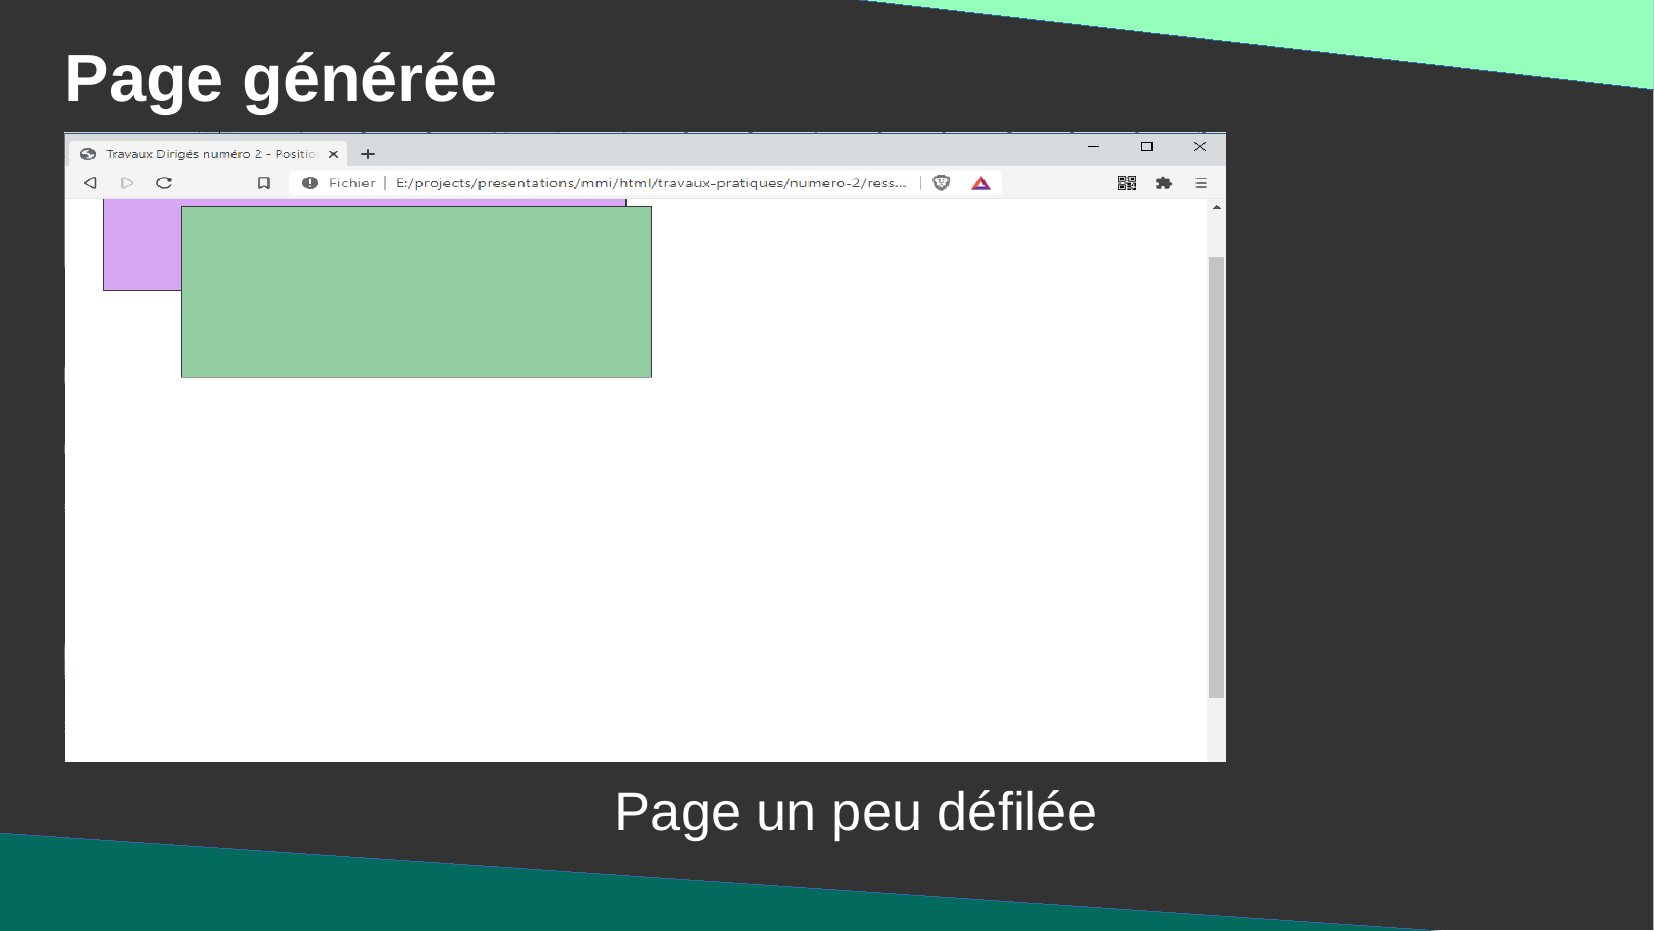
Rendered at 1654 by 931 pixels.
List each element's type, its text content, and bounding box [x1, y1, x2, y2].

picture [64, 132, 1226, 762]
text_box [859, 0, 1654, 90]
title Page générée [64, 40, 1553, 118]
title Page un peu défilée [614, 781, 1099, 843]
